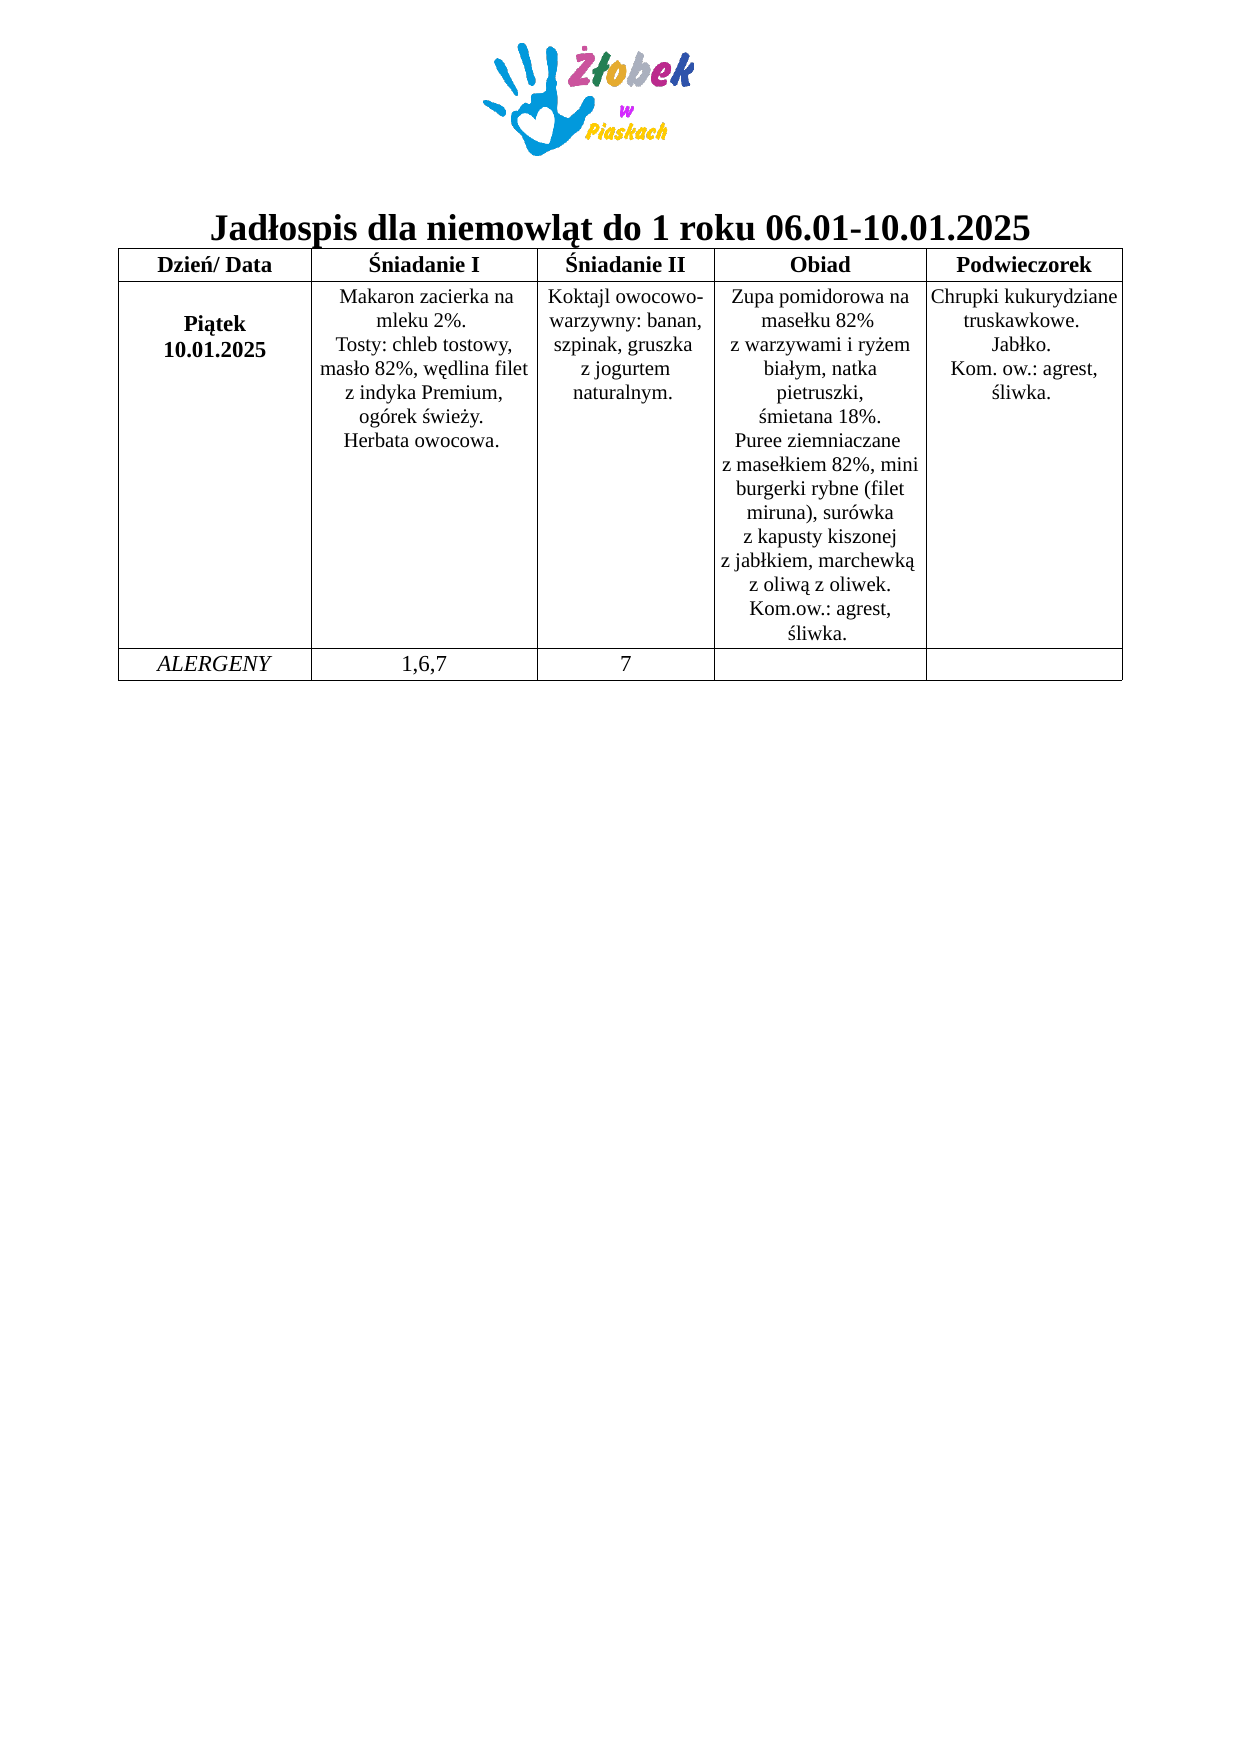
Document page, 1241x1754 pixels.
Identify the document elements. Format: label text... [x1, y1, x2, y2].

table_cell Zupa pomidorowa na masełku 82% z warzywami i ryżem białym, natka pietruszki, śmietana 18%. Puree ziemniaczane z masełkiem 82%, mini burgerki rybne (filet miruna), surówka z kapusty kiszonej z jabłkiem, marchewką z oliwą z oliwek. Kom.ow.: agrest, śliwka. [715, 282, 926, 647]
table_cell 1,6,7 [312, 649, 537, 680]
table_cell 7 [538, 649, 714, 680]
text Jadłospis dla niemowląt do 1 roku 06.01-10.01.2025 [118, 205, 1122, 248]
table_header Obiad [715, 249, 926, 281]
table_cell [927, 649, 1122, 680]
table_cell ALERGENY [119, 649, 311, 680]
table_cell [715, 649, 926, 680]
table_header Śniadanie I [312, 249, 537, 281]
table_cell Chrupki kukurydziane truskawkowe. Jabłko. Kom. ow.: agrest, śliwka. [927, 282, 1122, 647]
table_cell Makaron zacierka na mleku 2%. Tosty: chleb tostowy, masło 82%, wędlina filet z indyka Premium, ogórek świeży. Herbata owocowa. [312, 282, 537, 647]
table_cell Piątek 10.01.2025 [119, 282, 311, 647]
table_header Dzień/ Data [119, 249, 311, 281]
table_cell Koktajl owocowo-warzywny: banan, szpinak, gruszka z jogurtem naturalnym. [538, 282, 714, 647]
picture [518, 108, 554, 143]
table_header Podwieczorek [927, 249, 1122, 281]
table_header Śniadanie II [538, 249, 714, 281]
picture [483, 43, 694, 156]
